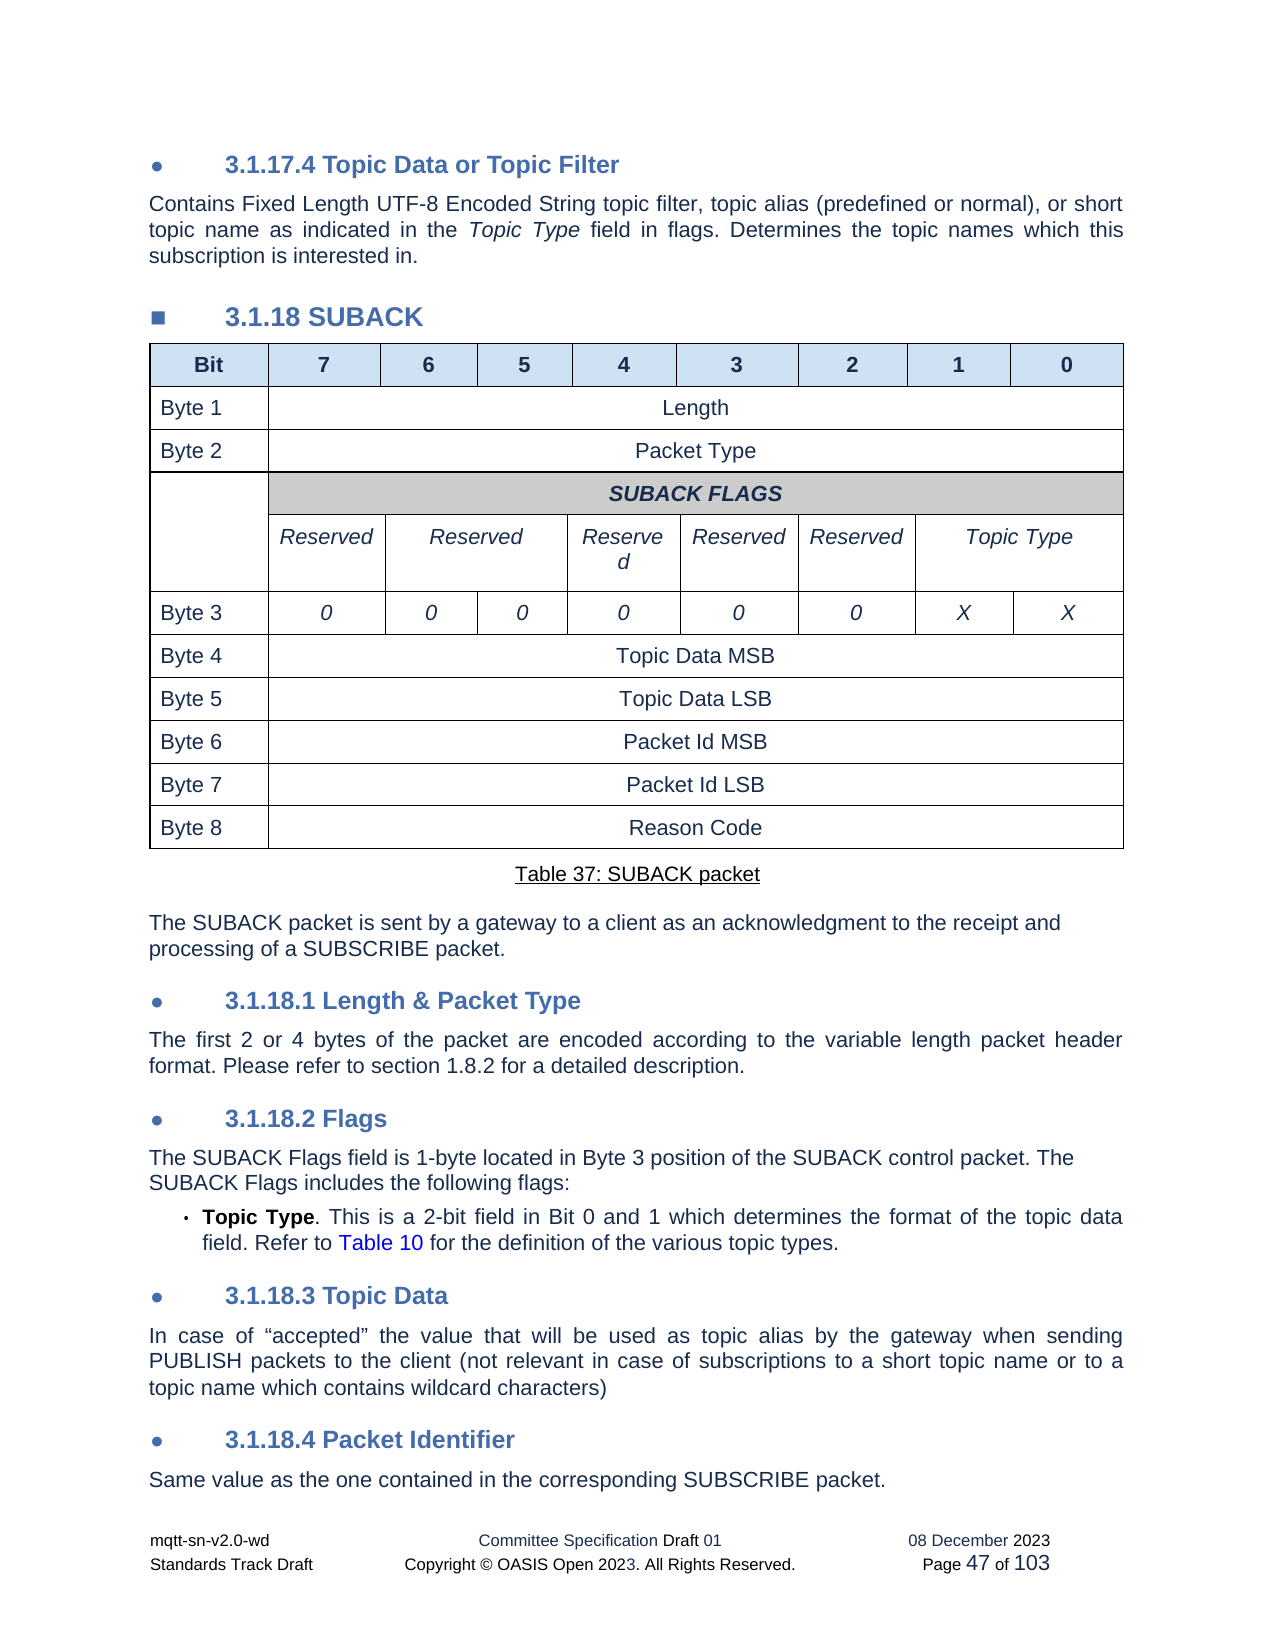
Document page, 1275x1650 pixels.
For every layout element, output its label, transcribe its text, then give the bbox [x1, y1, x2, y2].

table_cell Topic Data MSB [269, 635, 1123, 677]
table_cell Byte 7 [151, 764, 268, 805]
list Topic Type. This is a 2-bit field in Bit 0 and 1 which determines the format of the topic data field. Refer to Table 10 for the definition of the various topic types. [181, 1204, 1124, 1256]
table_cell 0 [478, 592, 567, 634]
table_cell Byte 4 [151, 635, 268, 677]
table_cell [151, 473, 268, 591]
table_header 7 [269, 344, 380, 386]
table_cell Reserved [681, 515, 798, 591]
table_cell Byte 5 [151, 678, 268, 719]
subtitle 3.1.18.4 Packet Identifier [150, 1425, 1124, 1454]
table_cell 0 [386, 592, 477, 634]
table_cell Packet Type [269, 430, 1123, 471]
subtitle 3.1.18.3 Topic Data [150, 1281, 1124, 1310]
text The SUBACK Flags field is 1-byte located in Byte 3 position of the SUBACK control packet. The SUBACK Flags includes the following flags: [148, 1145, 1124, 1196]
table_cell Reserved [799, 515, 915, 591]
table_cell 0 [799, 592, 915, 634]
table_cell Reserved [386, 515, 567, 591]
table_cell X [1014, 592, 1123, 634]
table_cell X [916, 592, 1013, 634]
table_header 4 [573, 344, 676, 386]
subtitle 3.1.18.2 Flags [150, 1104, 1124, 1133]
text The SUBACK packet is sent by a gateway to a client as an acknowledgment to the receipt and processing of a SUBSCRIBE packet. [148, 910, 1124, 961]
table_cell Byte 2 [151, 430, 268, 471]
table_cell 0 [568, 592, 680, 634]
table_header 1 [908, 344, 1010, 386]
table_cell Byte 8 [151, 806, 268, 848]
table_cell Length [269, 387, 1123, 428]
table_cell Packet Id LSB [269, 764, 1123, 805]
table_header 0 [1011, 344, 1123, 386]
subtitle 3.1.18.1 Length & Packet Type [150, 986, 1124, 1014]
table_cell Reason Code [269, 806, 1123, 848]
table_cell Byte 1 [151, 387, 268, 428]
table_header Bit [151, 344, 268, 386]
subtitle 3.1.18 SUBACK [150, 301, 1124, 332]
table_cell Reserved [568, 515, 680, 591]
table_cell Topic Type [916, 515, 1123, 591]
text Same value as the one contained in the corresponding SUBSCRIBE packet. [148, 1467, 1124, 1492]
text Table 37: SUBACK packet [150, 862, 1125, 886]
table_header 6 [381, 344, 477, 386]
table_cell Reserved [269, 515, 385, 591]
table_header 2 [799, 344, 907, 386]
table_cell Packet Id MSB [269, 721, 1123, 762]
table_cell 0 [681, 592, 798, 634]
table_cell Topic Data LSB [269, 678, 1123, 719]
table_cell SUBACK FLAGS [269, 473, 1123, 514]
text Contains Fixed Length UTF-8 Encoded String topic filter, topic alias (predefined or normal), or short topic name as indicated in the Topic Type field in flags. Determines the topic names which this subscription is interested in. [148, 191, 1124, 268]
table_cell Byte 6 [151, 721, 268, 762]
text In case of “accepted” the value that will be used as topic alias by the gateway when sending PUBLISH packets to the client (not relevant in case of subscriptions to a short topic name or to a topic name which contains wildcard characters) [148, 1322, 1124, 1399]
table_header 5 [478, 344, 572, 386]
subtitle 3.1.17.4 Topic Data or Topic Filter [150, 150, 1124, 179]
table_cell Byte 3 [151, 592, 268, 634]
table_header 3 [677, 344, 798, 386]
text The first 2 or 4 bytes of the packet are encoded according to the variable length packet header format. Please refer to section 1.8.2 for a detailed description. [148, 1027, 1124, 1078]
table_cell 0 [269, 592, 385, 634]
